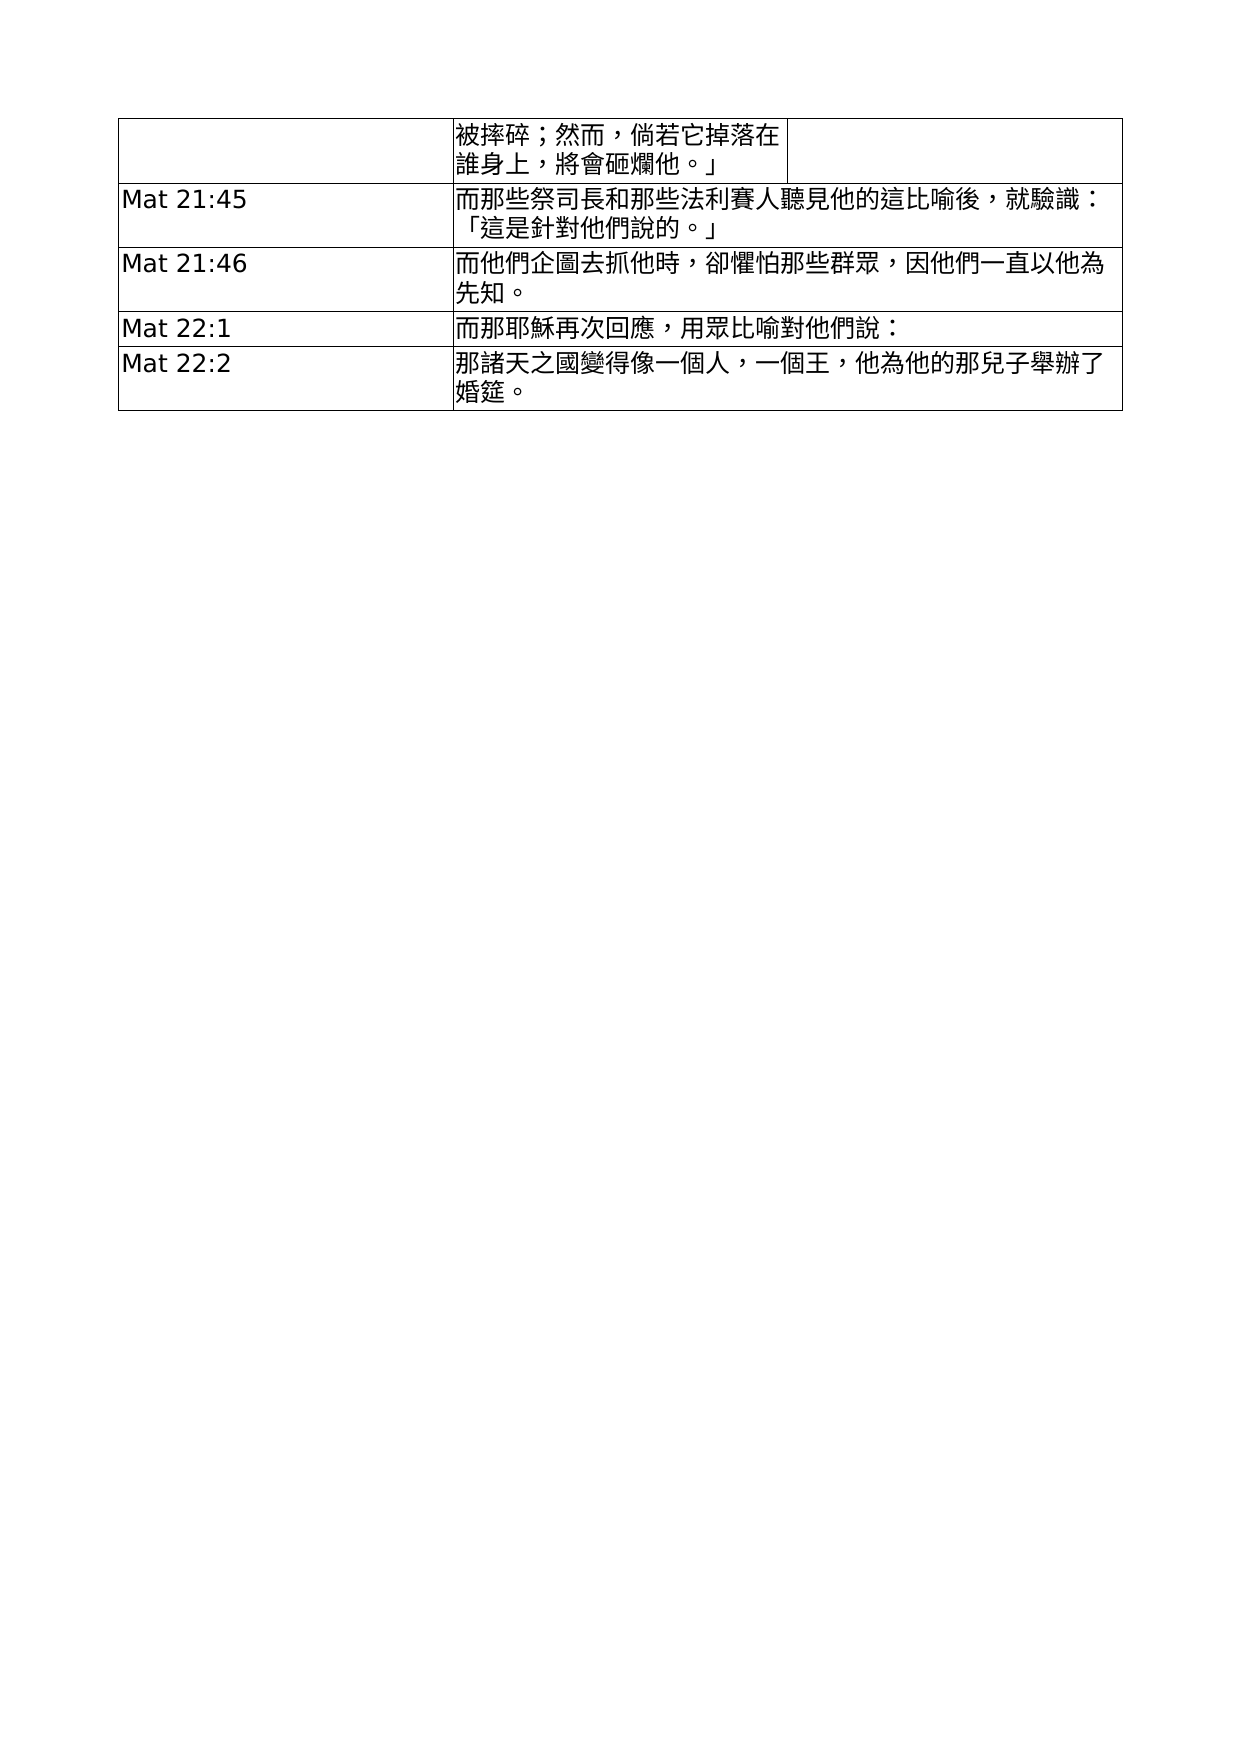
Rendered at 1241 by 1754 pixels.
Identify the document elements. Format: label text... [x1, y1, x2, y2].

table_cell 那諸天之國變得像一個人，一個王，他為他的那兒子舉辦了婚筵。 [454, 347, 1122, 410]
table_cell 而那些祭司長和那些法利賽人聽見他的這比喻後，就驗識：「這是針對他們說的。」 [454, 184, 1122, 247]
table_cell Mat 21:45 [119, 184, 453, 247]
table_cell Mat 22:2 [119, 347, 453, 410]
table_cell 被摔碎；然而，倘若它掉落在誰身上，將會砸爛他。」 [454, 119, 787, 182]
table_cell [788, 119, 1122, 182]
table_cell 而那耶穌再次回應，用眾比喻對他們說： [454, 312, 1122, 346]
table_cell 而他們企圖去抓他時，卻懼怕那些群眾，因他們一直以他為先知。 [454, 248, 1122, 311]
table_cell [119, 119, 453, 182]
table_cell Mat 21:46 [119, 248, 453, 311]
table_cell Mat 22:1 [119, 312, 453, 346]
